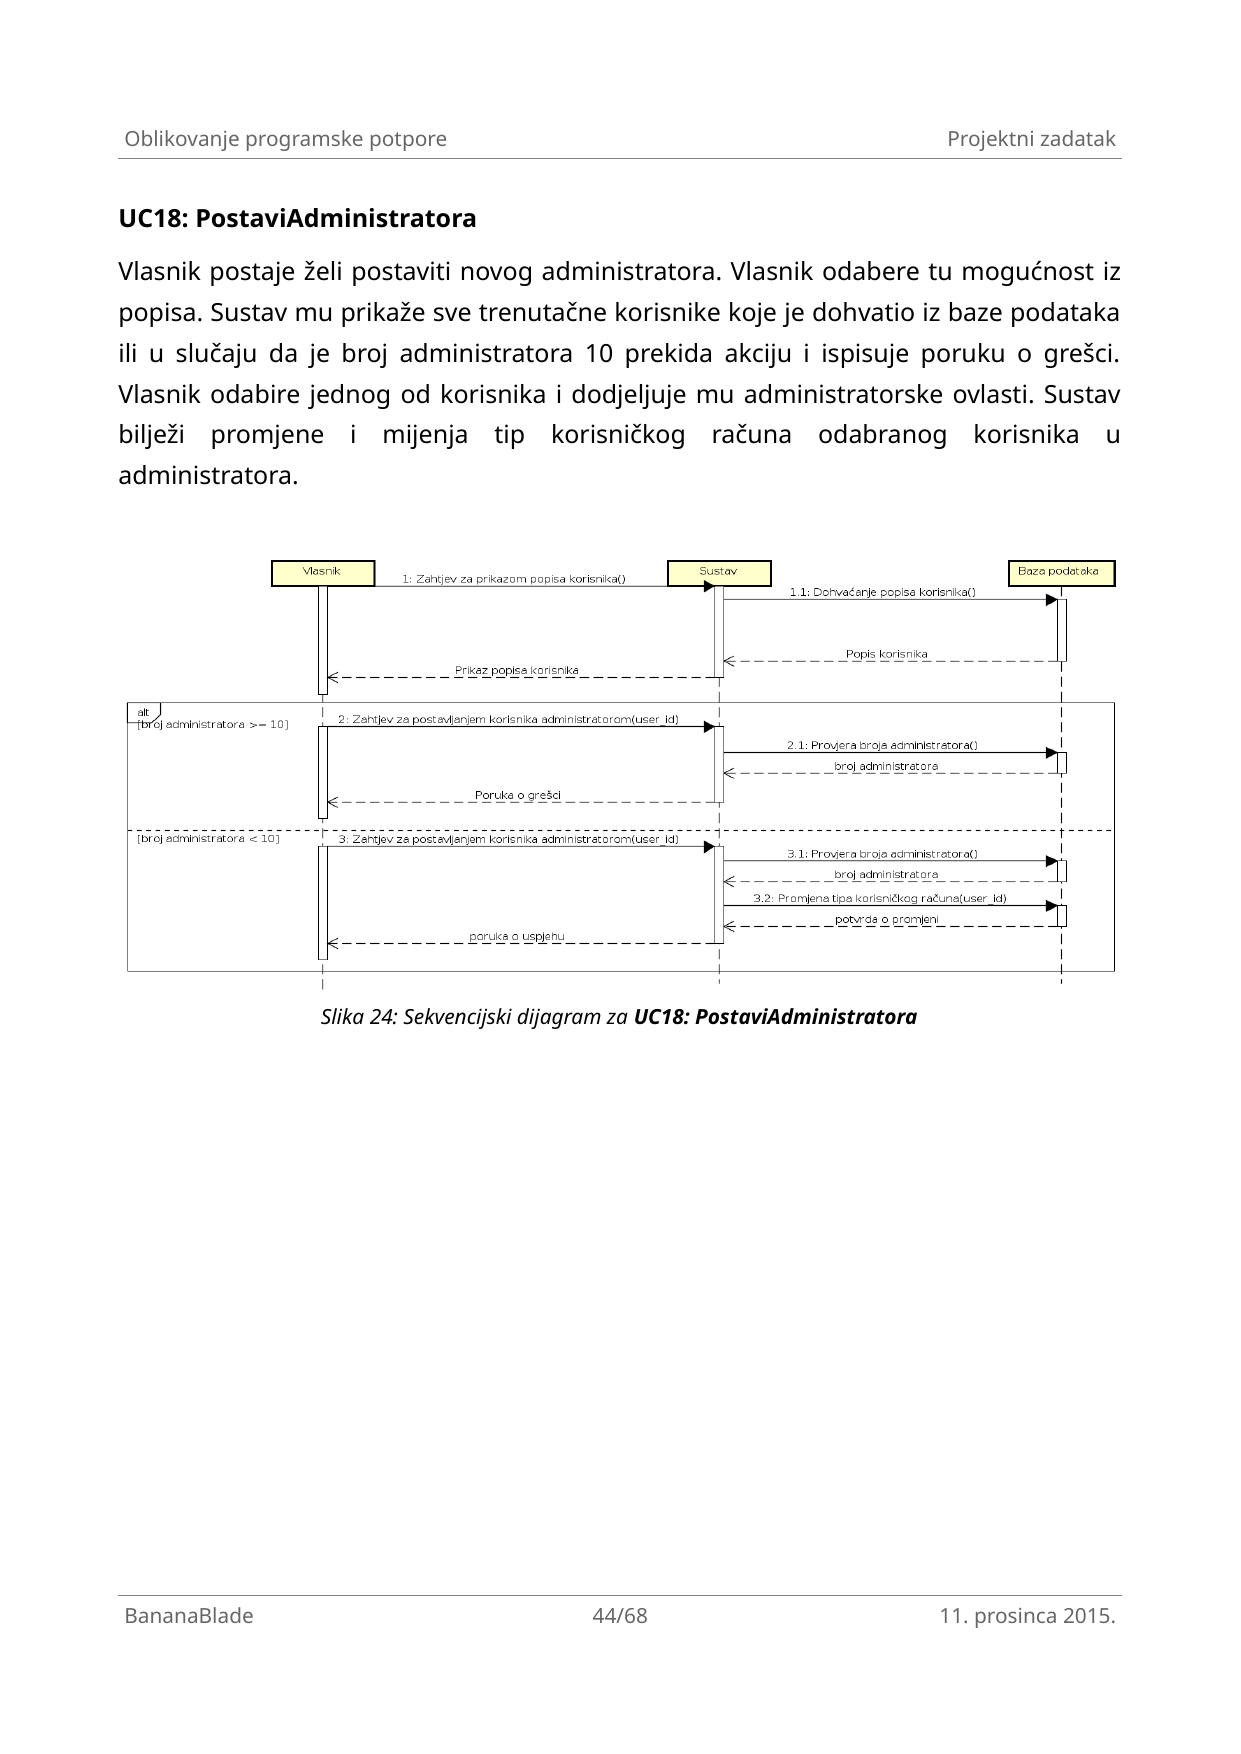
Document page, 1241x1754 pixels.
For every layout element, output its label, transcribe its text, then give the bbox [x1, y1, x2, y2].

text Vlasnik postaje želi postaviti novog administratora. Vlasnik odabere tu mogućnost iz popisa. Sustav mu prikaže sve trenutačne korisnike koje je dohvatio iz baze podataka ili u slučaju da je broj administratora 10 prekida akciju i ispisuje poruku o grešci. Vlasnik odabire jednog od korisnika i dodjeljuje mu administratorske ovlasti. Sustav bilježi promjene i mijenja tip korisničkog računa odabranog korisnika u administratora. [118, 254, 1122, 492]
picture [118, 552, 1123, 997]
text Slika 24: Sekvencijski dijagram za UC18: PostaviAdministratora [118, 997, 1122, 1031]
subtitle UC18: PostaviAdministratora [118, 201, 1122, 234]
